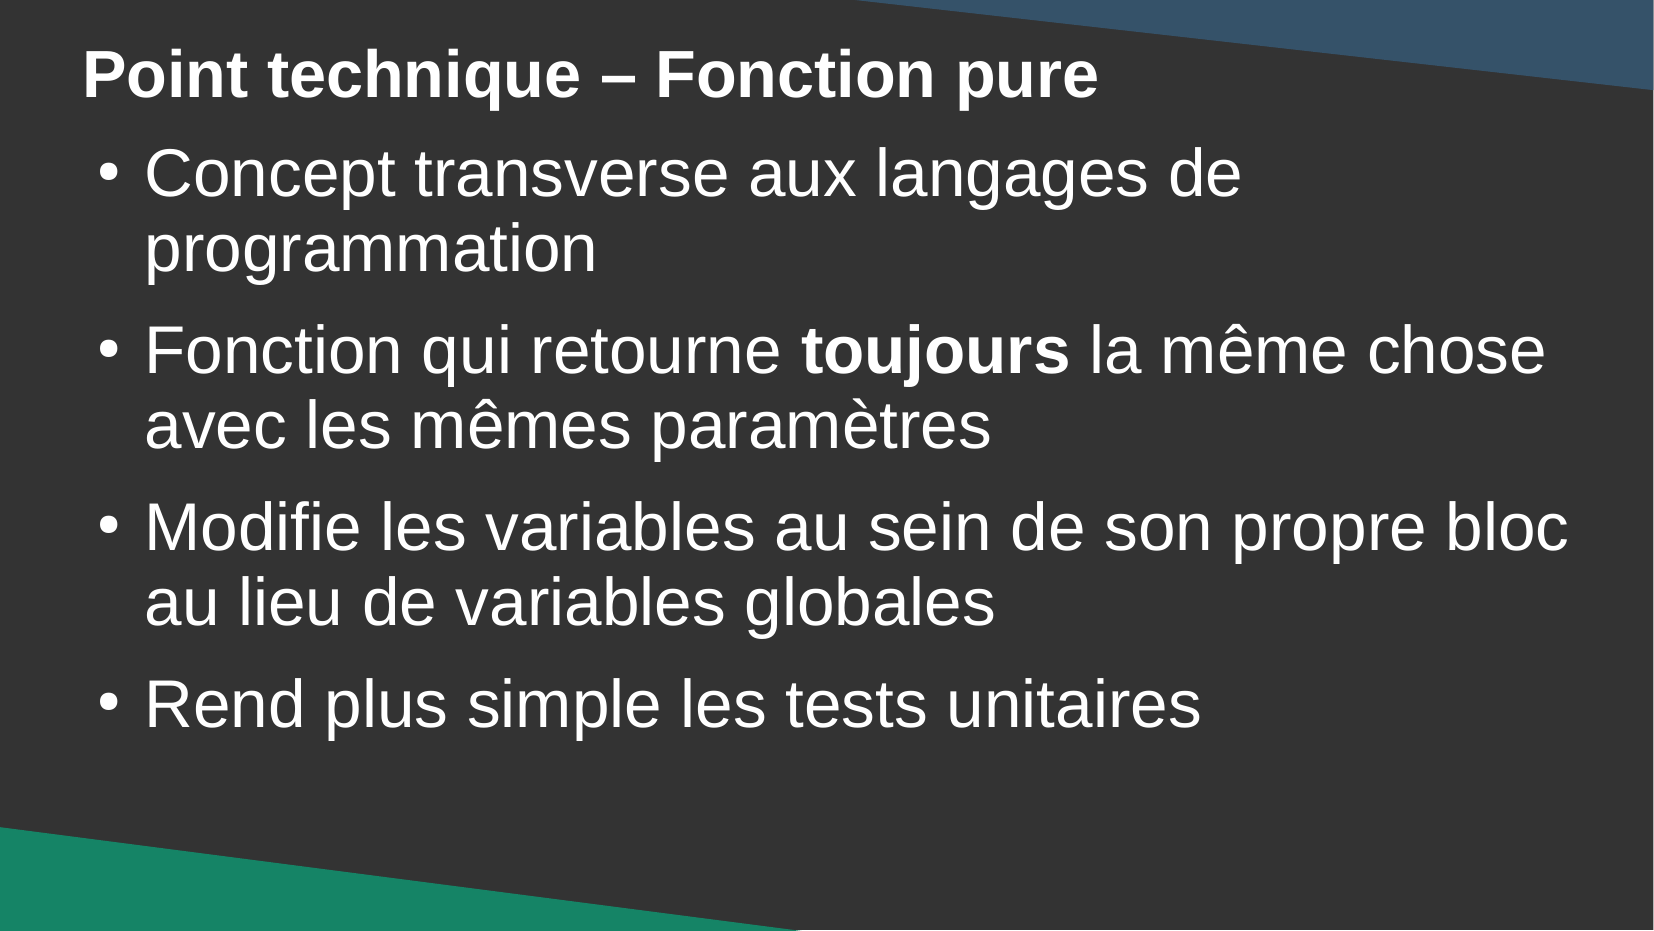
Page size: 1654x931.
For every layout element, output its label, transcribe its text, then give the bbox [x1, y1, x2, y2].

list Concept transverse aux langages de programmation Fonction qui retourne toujours la même chose avec les mêmes paramètres Modifie les variables au sein de son propre bloc au lieu de variables globales Rend plus simple les tests unitaires [80, 135, 1620, 745]
title Point technique – Fonction pure [82, 37, 1571, 122]
text_box [854, 0, 1654, 91]
text_box [0, 827, 802, 931]
